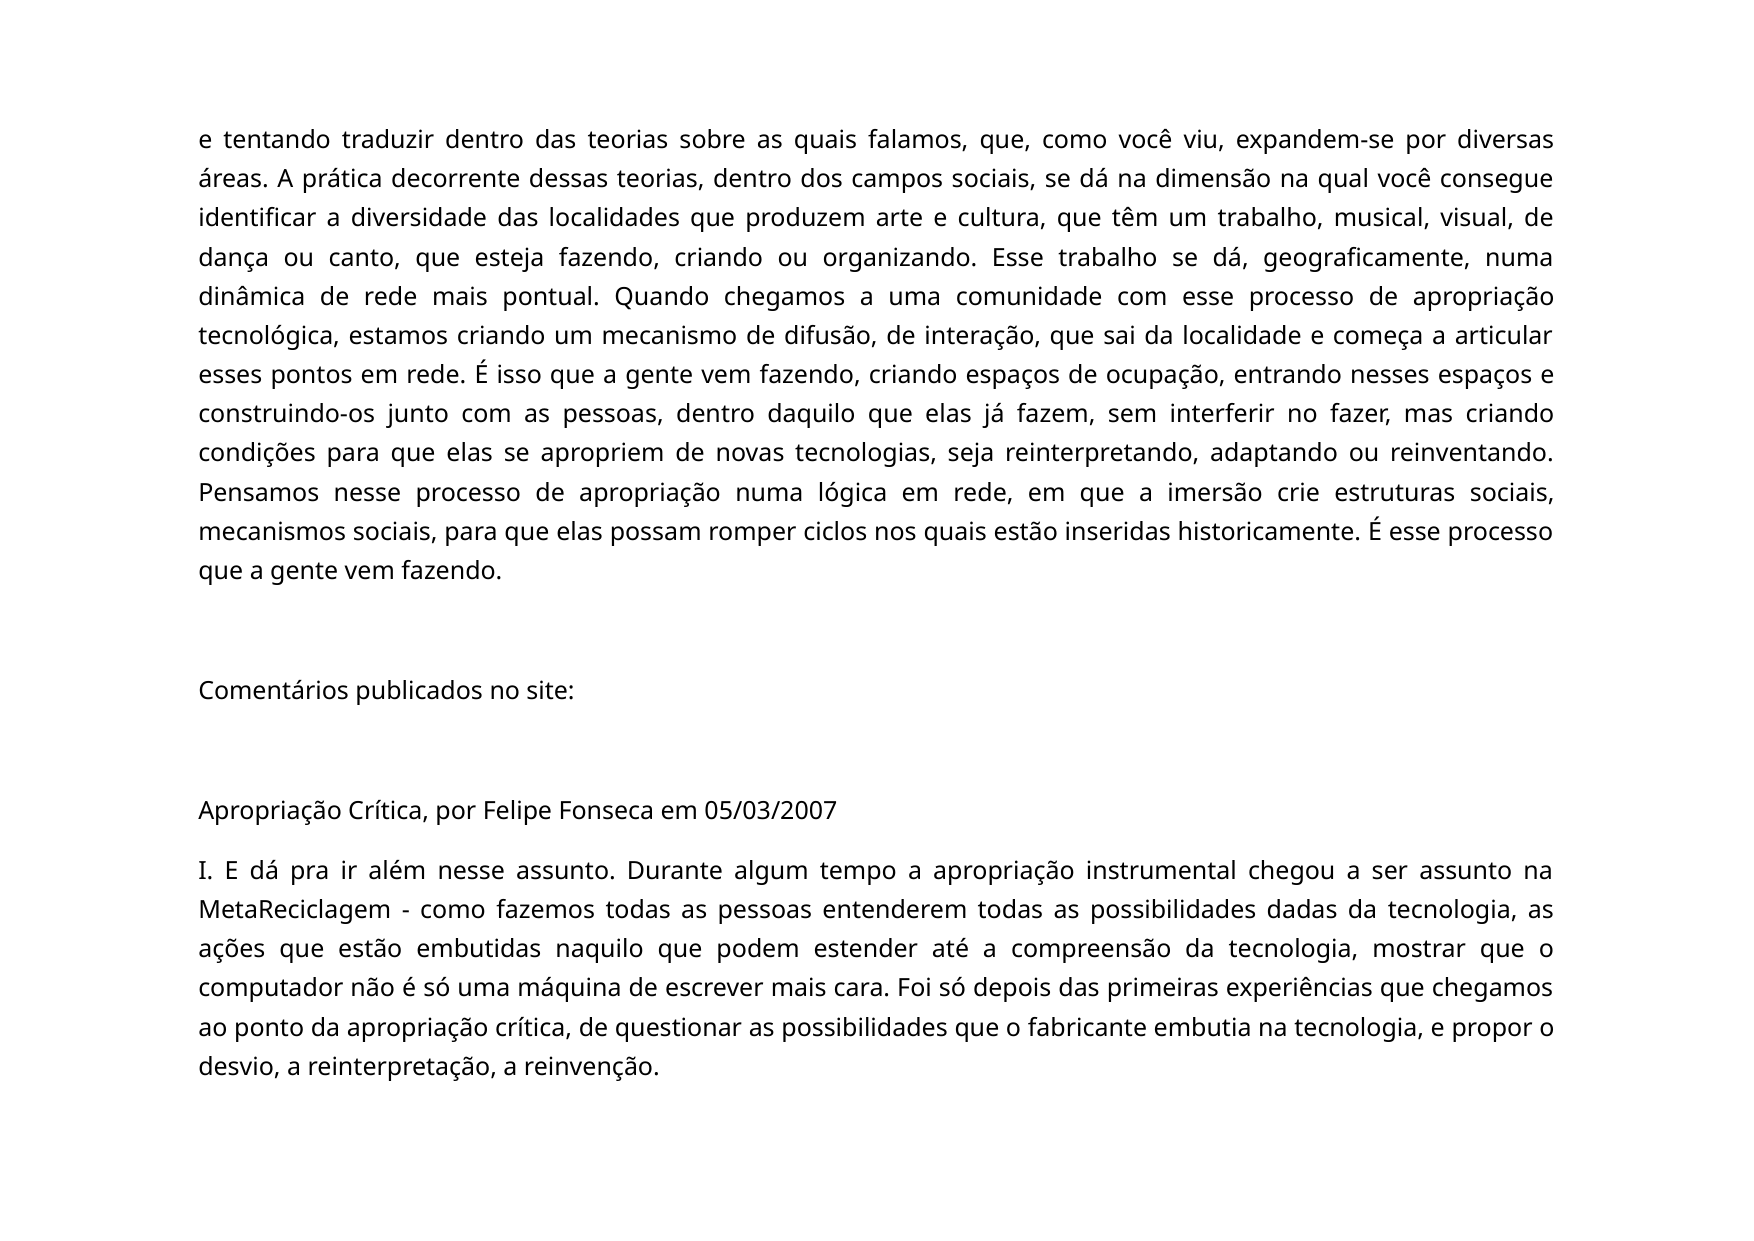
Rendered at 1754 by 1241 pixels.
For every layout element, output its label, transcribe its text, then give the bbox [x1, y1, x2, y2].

text e tentando traduzir dentro das teorias sobre as quais falamos, que, como você viu, expandem-se por diversas áreas. A prática decorrente dessas teorias, dentro dos campos sociais, se dá na dimensão na qual você consegue identificar a diversidade das localidades que produzem arte e cultura, que têm um trabalho, musical, visual, de dança ou canto, que esteja fazendo, criando ou organizando. Esse trabalho se dá, geograficamente, numa dinâmica de rede mais pontual. Quando chegamos a uma comunidade com esse processo de apropriação tecnológica, estamos criando um mecanismo de difusão, de interação, que sai da localidade e começa a articular esses pontos em rede. É isso que a gente vem fazendo, criando espaços de ocupação, entrando nesses espaços e construindo-os junto com as pessoas, dentro daquilo que elas já fazem, sem interferir no fazer, mas criando condições para que elas se apropriem de novas tecnologias, seja reinterpretando, adaptando ou reinventando. Pensamos nesse processo de apropriação numa lógica em rede, em que a imersão crie estruturas sociais, mecanismos sociais, para que elas possam romper ciclos nos quais estão inseridas historicamente. É esse processo que a gente vem fazendo. [198, 122, 1556, 587]
text Apropriação Crítica, por Felipe Fonseca em 05/03/2007 [198, 792, 1556, 827]
text Comentários publicados no site: [198, 672, 1556, 707]
text I. E dá pra ir além nesse assunto. Durante algum tempo a apropriação instrumental chegou a ser assunto na MetaReciclagem - como fazemos todas as pessoas entenderem todas as possibilidades dadas da tecnologia, as ações que estão embutidas naquilo que podem estender até a compreensão da tecnologia, mostrar que o computador não é só uma máquina de escrever mais cara. Foi só depois das primeiras experiências que chegamos ao ponto da apropriação crítica, de questionar as possibilidades que o fabricante embutia na tecnologia, e propor o desvio, a reinterpretação, a reinvenção. [198, 852, 1556, 1082]
